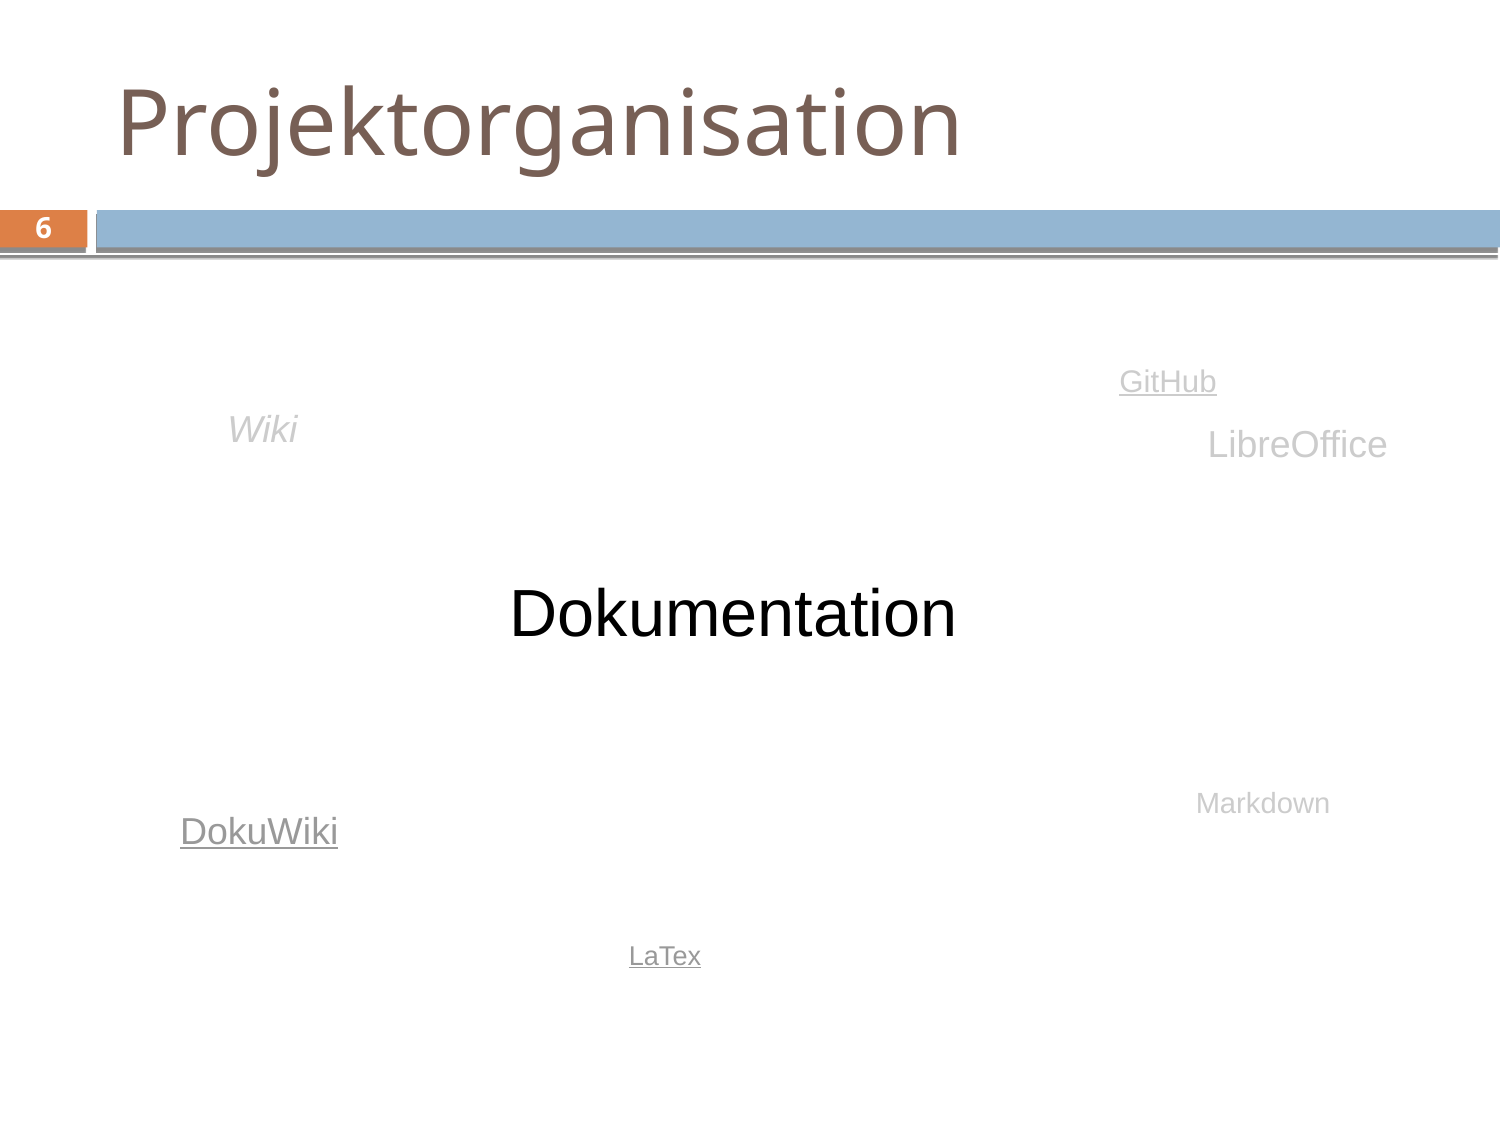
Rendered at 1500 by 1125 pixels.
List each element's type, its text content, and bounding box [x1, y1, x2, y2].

text_box Markdown [1181, 779, 1346, 828]
subtitle Dokumentation [47, 274, 1385, 1028]
text_box GitHub [1104, 356, 1236, 407]
text_box DokuWiki [165, 803, 384, 860]
text_box LaTex [614, 933, 721, 979]
title Projektorganisation [100, 37, 1438, 200]
text_box LibreOffice [1192, 415, 1403, 473]
text_box Wiki [212, 401, 347, 459]
